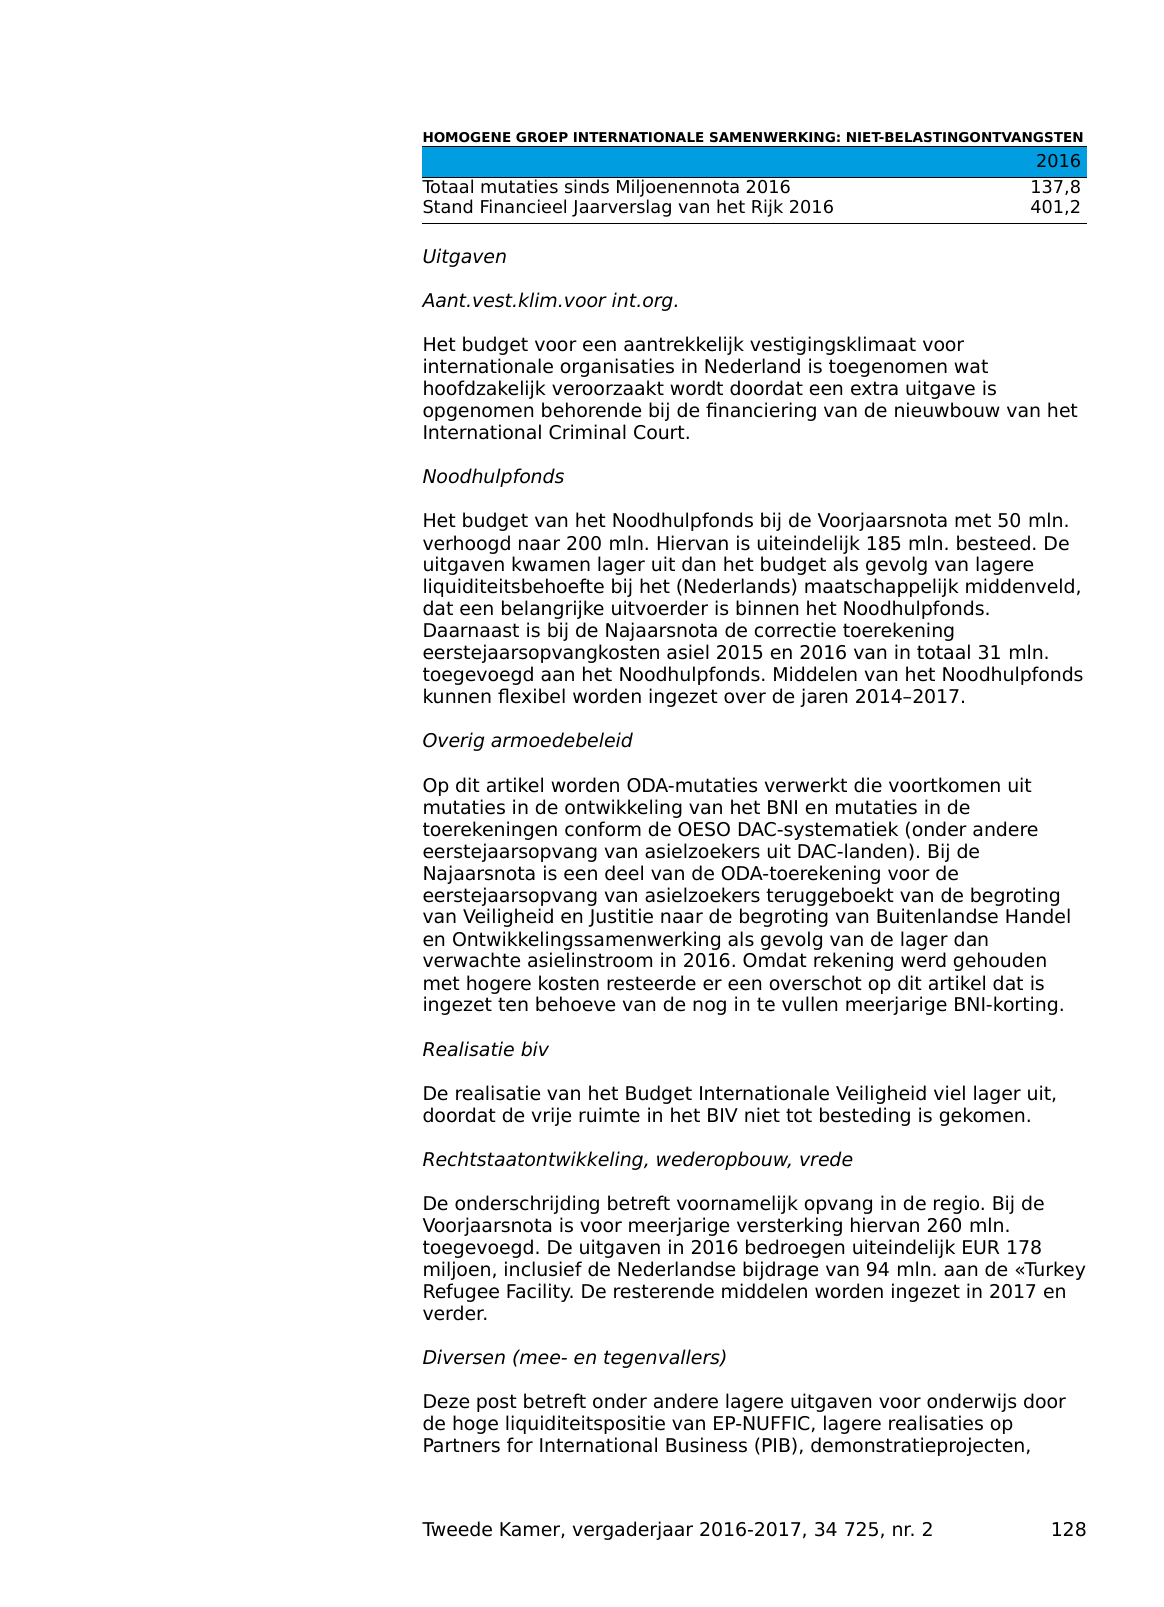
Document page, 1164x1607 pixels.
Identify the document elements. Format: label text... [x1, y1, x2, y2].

table_cell Totaal mutaties sinds Miljoenennota 2016 [422, 178, 968, 197]
subtitle Realisatie biv [422, 1038, 1087, 1061]
subtitle Noodhulpfonds [422, 466, 1087, 488]
table_cell 2016 [969, 147, 1087, 177]
text Op dit artikel worden ODA-mutaties verwerkt die voortkomen uit mutaties in de ontwikkeling van het BNI en mutaties in de toerekeningen conform de OESO DAC-systematiek (onder andere eerstejaarsopvang van asielzoekers uit DAC-landen). Bij de Najaarsnota is een deel van de ODA-toerekening voor de eerstejaarsopvang van asielzoekers teruggeboekt van de begroting van Veiligheid en Justitie naar de begroting van Buitenlandse Handel en Ontwikkelingssamenwerking als gevolg van de lager dan verwachte asielinstroom in 2016. Omdat rekening werd gehouden met hogere kosten resteerde er een overschot op dit artikel dat is ingezet ten behoeve van de nog in te vullen meerjarige BNI-korting. [422, 774, 1087, 1016]
table_cell [422, 147, 968, 177]
text Het budget van het Noodhulpfonds bij de Voorjaarsnota met 50 mln. verhoogd naar 200 mln. Hiervan is uiteindelijk 185 mln. besteed. De uitgaven kwamen lager uit dan het budget als gevolg van lagere liquiditeitsbehoefte bij het (Nederlands) maatschappelijk middenveld, dat een belangrijke uitvoerder is binnen het Noodhulpfonds. Daarnaast is bij de Najaarsnota de correctie toerekening eerstejaarsopvangkosten asiel 2015 en 2016 van in totaal 31 mln. toegevoegd aan het Noodhulpfonds. Middelen van het Noodhulpfonds kunnen flexibel worden ingezet over de jaren 2014–2017. [422, 510, 1087, 708]
text Het budget voor een aantrekkelijk vestigingsklimaat voor internationale organisaties in Nederland is toegenomen wat hoofdzakelijk veroorzaakt wordt doordat een extra uitgave is opgenomen behorende bij de financiering van de nieuwbouw van het International Criminal Court. [422, 334, 1087, 444]
table_header HOMOGENE GROEP INTERNATIONALE SAMENWERKING: NIET-BELASTINGONTVANGSTEN [422, 130, 1087, 146]
table_cell 137,8 [969, 178, 1087, 197]
table_cell Stand Financieel Jaarverslag van het Rijk 2016 [422, 197, 968, 223]
subtitle Diversen (mee- en tegenvallers) [422, 1347, 1087, 1369]
subtitle Rechtstaatontwikkeling, wederopbouw, vrede [422, 1149, 1087, 1171]
text De onderschrijding betreft voornamelijk opvang in de regio. Bij de Voorjaarsnota is voor meerjarige versterking hiervan 260 mln. toegevoegd. De uitgaven in 2016 bedroegen uiteindelijk EUR 178 miljoen, inclusief de Nederlandse bijdrage van 94 mln. aan de «Turkey Refugee Facility. De resterende middelen worden ingezet in 2017 en verder. [422, 1193, 1087, 1325]
text De realisatie van het Budget Internationale Veiligheid viel lager uit, doordat de vrije ruimte in het BIV niet tot besteding is gekomen. [422, 1083, 1087, 1127]
text Deze post betreft onder andere lagere uitgaven voor onderwijs door de hoge liquiditeitspositie van EP-NUFFIC, lagere realisaties op Partners for International Business (PIB), demonstratieprojecten, [422, 1391, 1087, 1457]
table_cell 401,2 [969, 197, 1087, 223]
subtitle Uitgaven [422, 246, 1087, 268]
subtitle Overig armoedebeleid [422, 730, 1087, 752]
subtitle Aant.vest.klim.voor int.org. [422, 290, 1087, 312]
